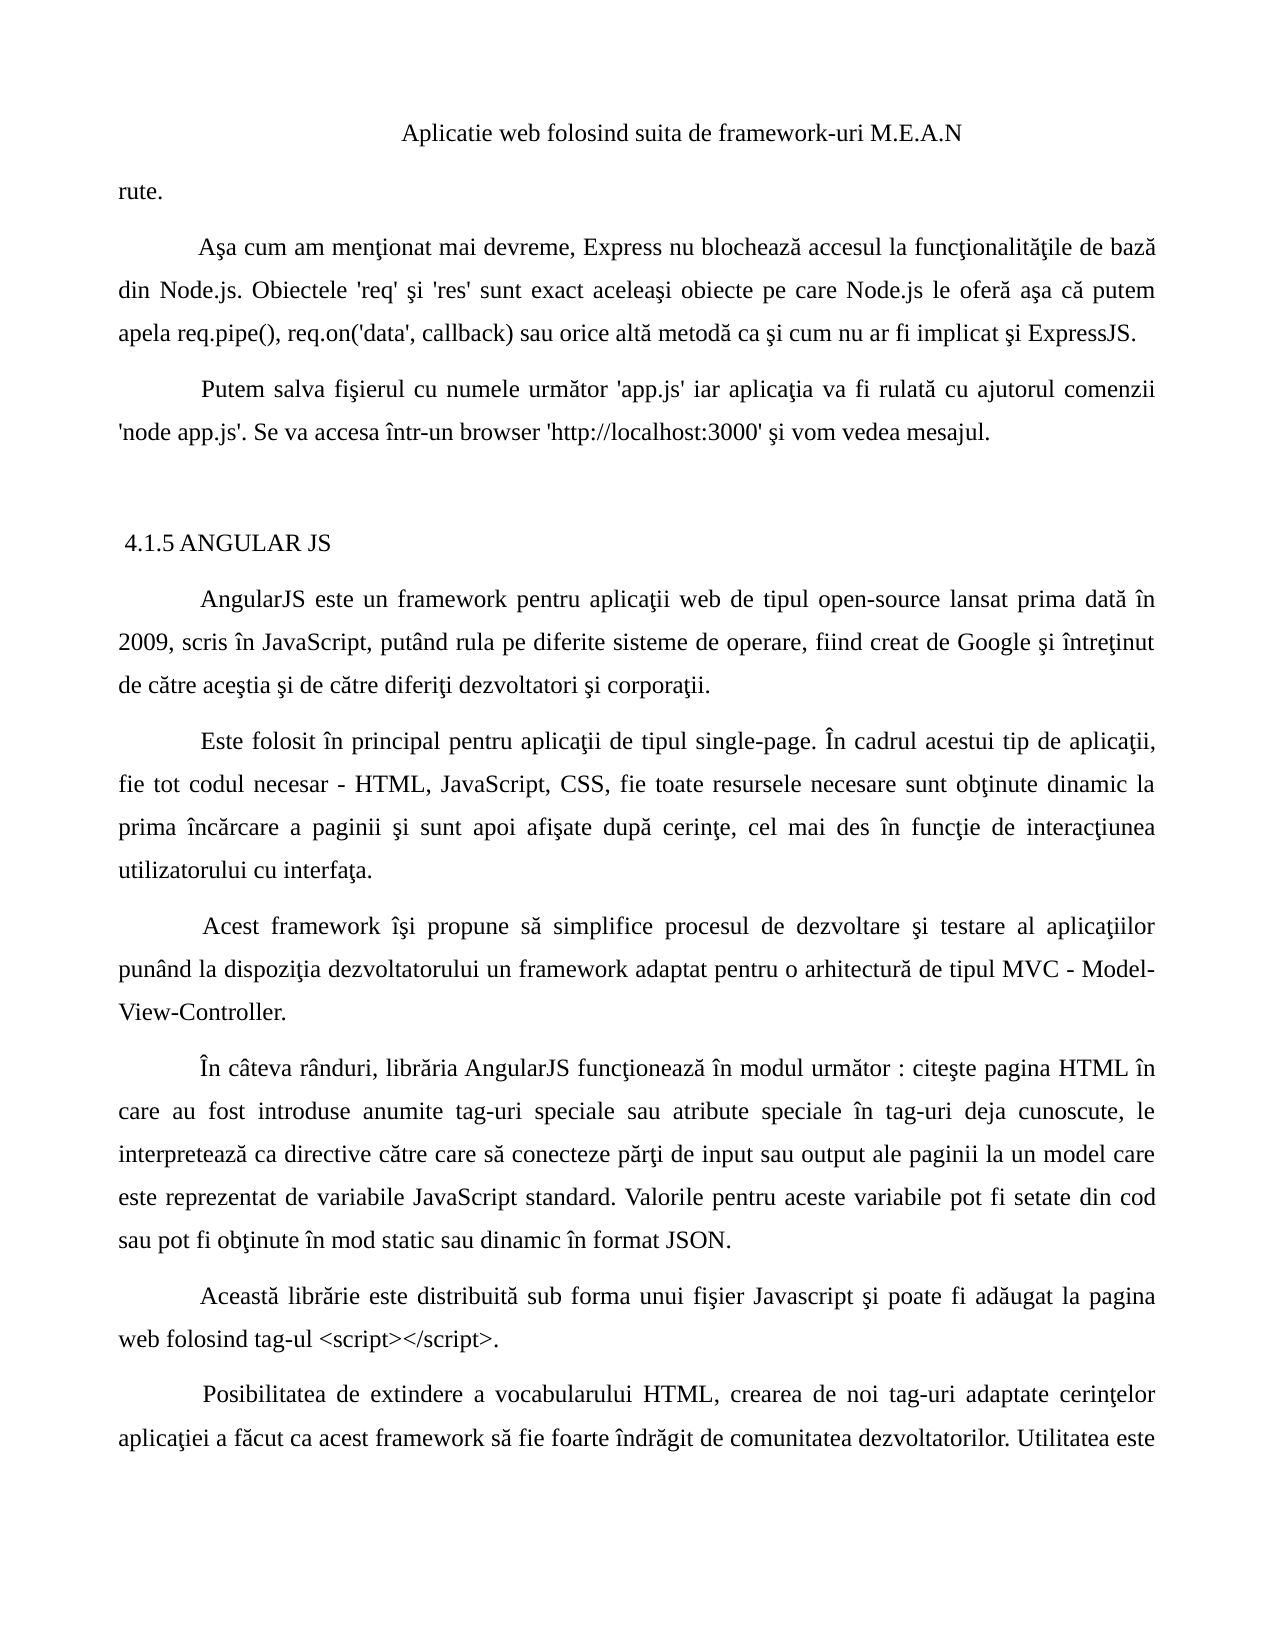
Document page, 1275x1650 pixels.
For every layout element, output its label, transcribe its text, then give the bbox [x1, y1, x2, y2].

text Acest framework îşi propune să simplifice procesul de dezvoltare şi testare al aplicaţiilor punând la dispoziţia dezvoltatorului un framework adaptat pentru o arhitectură de tipul MVC - Model-View-Controller. [118, 911, 1157, 1026]
text Această librărie este distribuită sub forma unui fişier Javascript şi poate fi adăugat la pagina web folosind tag-ul <script></script>. [118, 1281, 1157, 1353]
text Este folosit în principal pentru aplicaţii de tipul single-page. În cadrul acestui tip de aplicaţii, fie tot codul necesar - HTML, JavaScript, CSS, fie toate resursele necesare sunt obţinute dinamic la prima încărcare a paginii şi sunt apoi afişate după cerinţe, cel mai des în funcţie de interacţiunea utilizatorului cu interfaţa. [118, 726, 1157, 884]
text Posibilitatea de extindere a vocabularului HTML, crearea de noi tag-uri adaptate cerinţelor aplicaţiei a făcut ca acest framework să fie foarte îndrăgit de comunitatea dezvoltatorilor. Utilitatea este [118, 1379, 1157, 1451]
text Aşa cum am menţionat mai devreme, Express nu blochează accesul la funcţionalităţile de bază din Node.js. Obiectele 'req' şi 'res' sunt exact aceleaşi obiecte pe care Node.js le oferă aşa că putem apela req.pipe(), req.on('data', callback) sau orice altă metodă ca şi cum nu ar fi implicat şi ExpressJS. [118, 232, 1157, 347]
text AngularJS este un framework pentru aplicaţii web de tipul open-source lansat prima dată în 2009, scris în JavaScript, putând rula pe diferite sisteme de operare, fiind creat de Google şi întreţinut de către aceştia şi de către diferiţi dezvoltatori şi corporaţii. [118, 584, 1157, 699]
text În câteva rânduri, librăria AngularJS funcţionează în modul următor : citeşte pagina HTML în care au fost introduse anumite tag-uri speciale sau atribute speciale în tag-uri deja cunoscute, le interpretează ca directive către care să conecteze părţi de input sau output ale paginii la un model care este reprezentat de variabile JavaScript standard. Valorile pentru aceste variabile pot fi setate din cod sau pot fi obţinute în mod static sau dinamic în format JSON. [118, 1053, 1157, 1254]
text 4.1.5 ANGULAR JS [118, 528, 1157, 557]
text rute. [118, 176, 1157, 205]
text Putem salva fişierul cu numele următor 'app.js' iar aplicaţia va fi rulată cu ajutorul comenzii 'node app.js'. Se va accesa într-un browser 'http://localhost:3000' şi vom vedea mesajul. [118, 374, 1157, 446]
